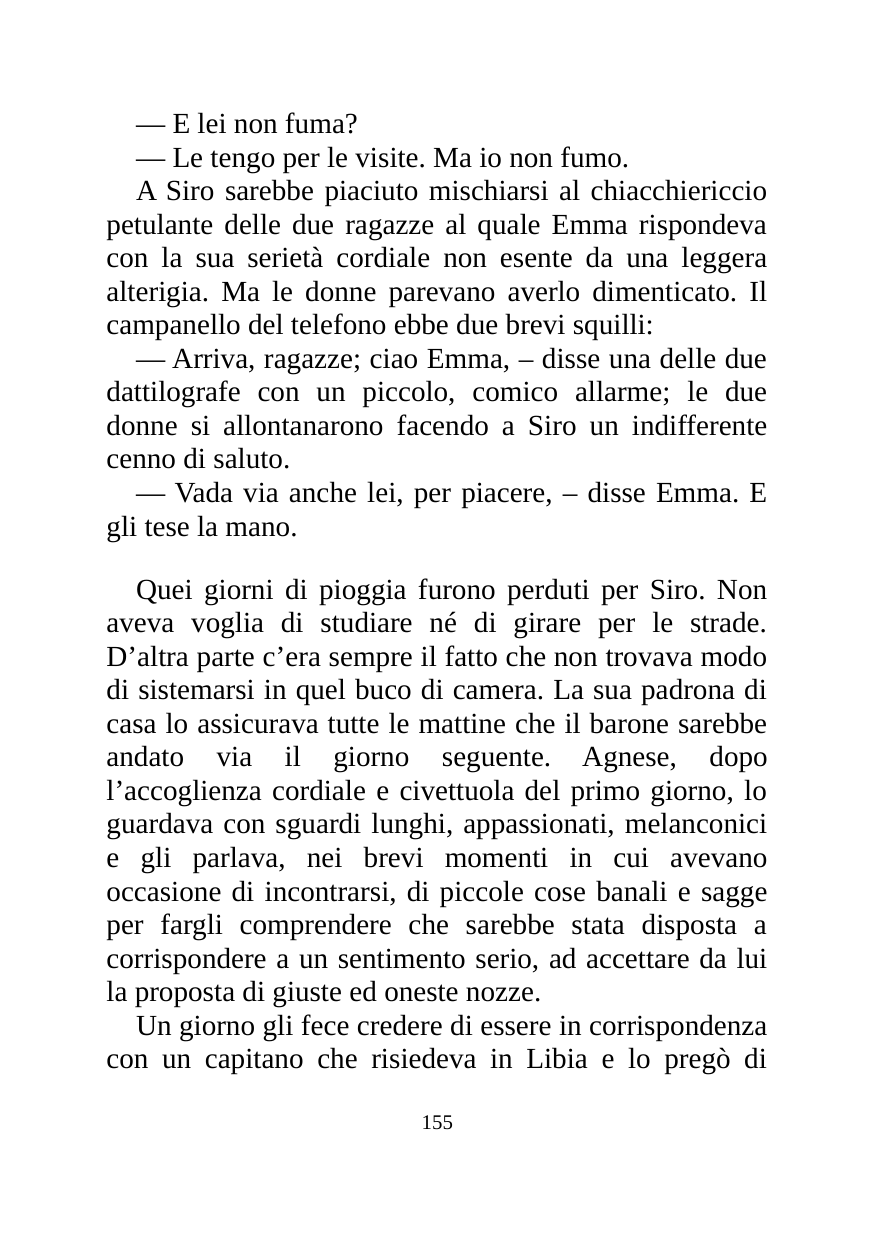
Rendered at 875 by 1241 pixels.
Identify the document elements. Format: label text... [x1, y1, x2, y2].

text — Le tengo per le visite. Ma io non fumo. [106, 140, 768, 173]
text Quei giorni di pioggia furono perduti per Siro. Non aveva voglia di studiare né di girare per le strade. D’altra parte c’era sempre il fatto che non trovava modo di sistemarsi in quel buco di camera. La sua padrona di casa lo assicurava tutte le mattine che il barone sarebbe andato via il giorno seguente. Agnese, dopo l’accoglienza cordiale e civettuola del primo giorno, lo guardava con sguardi lunghi, appassionati, melanconici e gli parlava, nei brevi momenti in cui avevano occasione di incontrarsi, di piccole cose banali e sagge per fargli comprendere che sarebbe stata disposta a corrispondere a un sentimento serio, ad accettare da lui la proposta di giuste ed oneste nozze. [106, 572, 768, 1008]
text — E lei non fuma? [106, 106, 768, 140]
text — Arriva, ragazze; ciao Emma, – disse una delle due dattilografe con un piccolo, comico allarme; le due donne si allontanarono facendo a Siro un indifferente cenno di saluto. [106, 341, 768, 475]
text Un giorno gli fece credere di essere in corrispondenza con un capitano che risiedeva in Libia e lo pregò di [106, 1008, 768, 1075]
text — Vada via anche lei, per piacere, – disse Emma. E gli tese la mano. [106, 475, 768, 542]
text A Siro sarebbe piaciuto mischiarsi al chiacchiericcio petulante delle due ragazze al quale Emma rispondeva con la sua serietà cordiale non esente da una leggera alterigia. Ma le donne parevano averlo dimenticato. Il campanello del telefono ebbe due brevi squilli: [106, 173, 768, 341]
